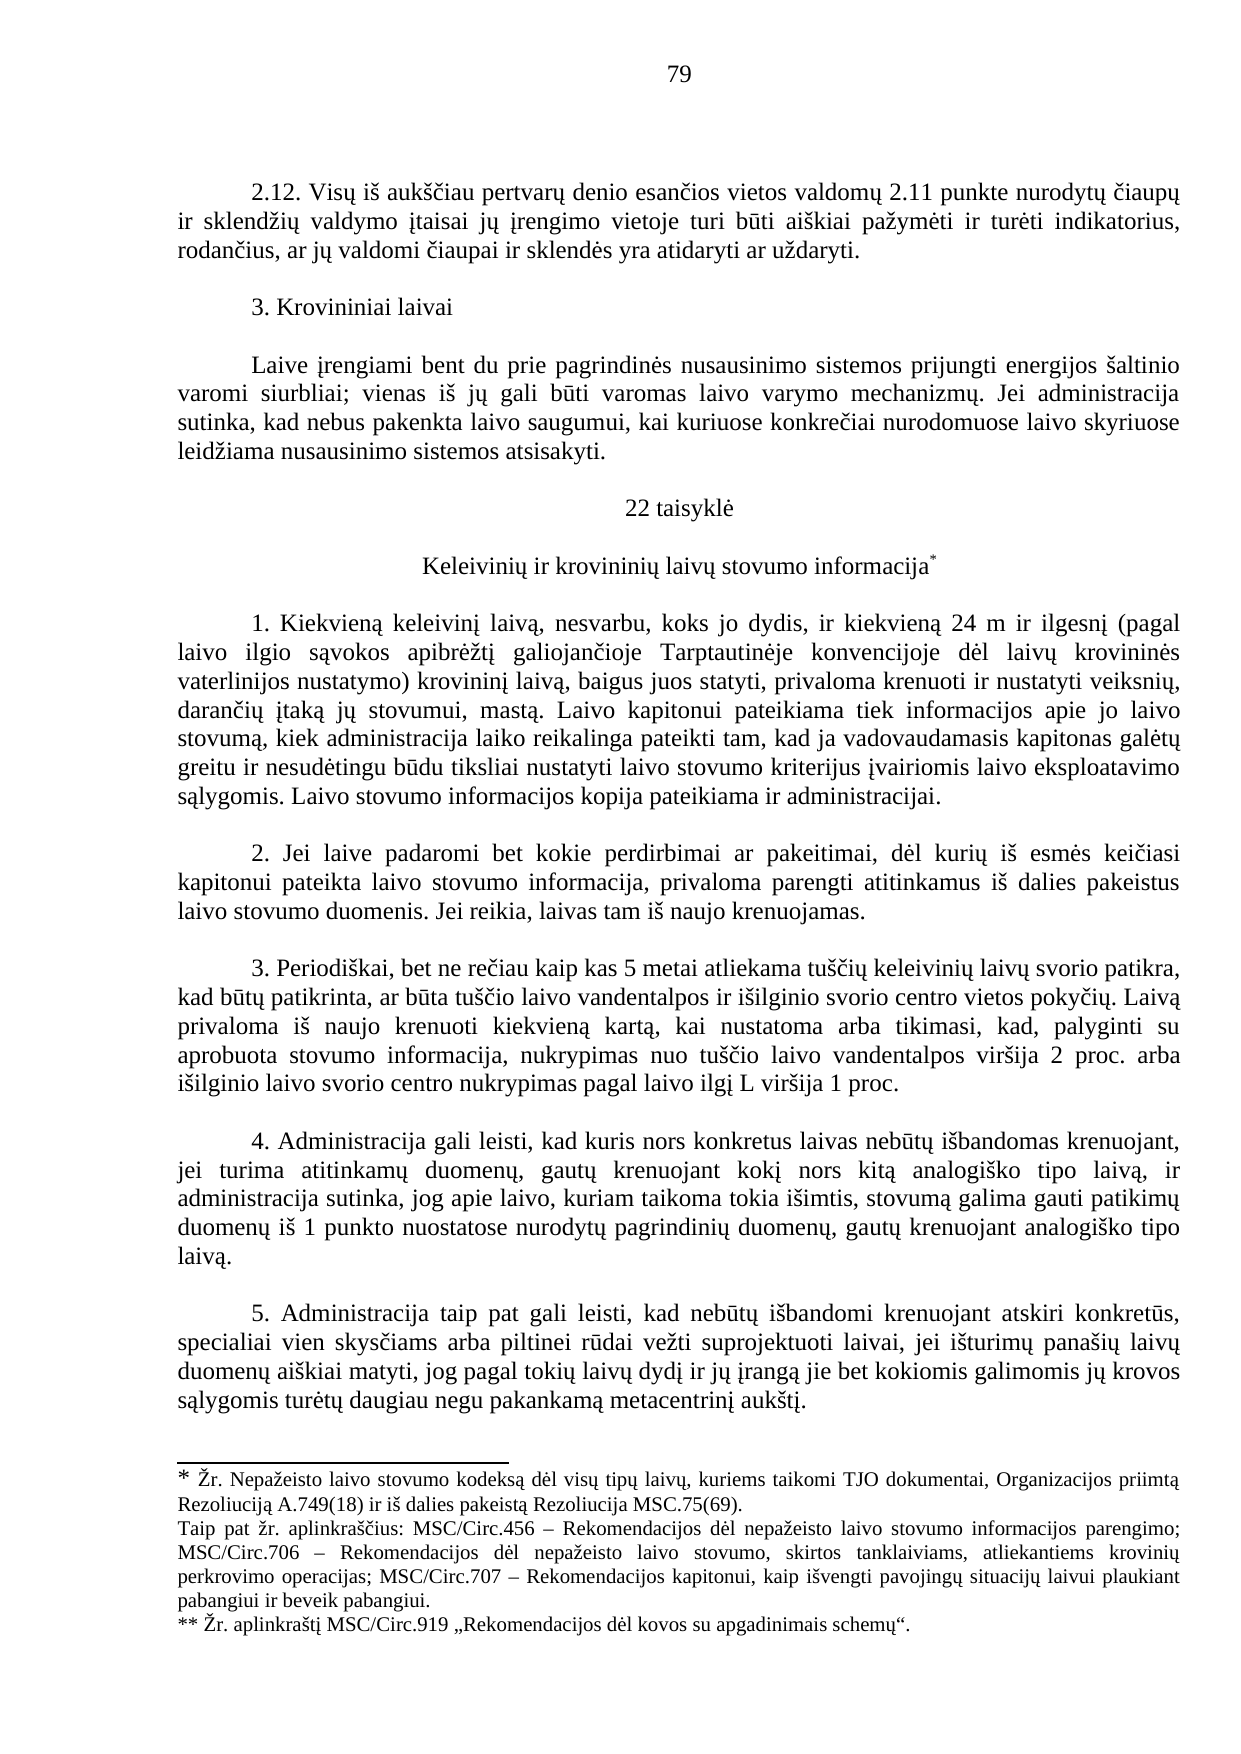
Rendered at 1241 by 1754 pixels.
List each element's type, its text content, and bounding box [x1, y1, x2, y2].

text 3. Krovininiai laivai [177, 292, 1181, 321]
text 22 taisyklė [177, 493, 1181, 522]
text ** Žr. aplinkraštį MSC/Circ.919 „Rekomendacijos dėl kovos su apgadinimais schemų“. [177, 1612, 1181, 1636]
text Keleivinių ir krovininių laivų stovumo informacija [177, 551, 1181, 580]
text Taip pat žr. aplinkraščius: MSC/Circ.456 – Rekomendacijos dėl nepažeisto laivo stovumo informacijos parengimo; MSC/Circ.706 – Rekomendacijos dėl nepažeisto laivo stovumo, skirtos tanklaiviams, atliekantiems krovinių perkrovimo operacijas; MSC/Circ.707 – Rekomendacijos kapitonui, kaip išvengti pavojingų situacijų laivui plaukiant pabangiui ir beveik pabangiui. [177, 1516, 1181, 1612]
text 5. Administracija taip pat gali leisti, kad nebūtų išbandomi krenuojant atskiri konkretūs, specialiai vien skysčiams arba piltinei rūdai vežti suprojektuoti laivai, jei išturimų panašių laivų duomenų aiškiai matyti, jog pagal tokių laivų dydį ir jų įrangą jie bet kokiomis galimomis jų krovos sąlygomis turėtų daugiau negu pakankamą metacentrinį aukštį. [177, 1298, 1181, 1413]
text 2.12. Visų iš aukščiau pertvarų denio esančios vietos valdomų 2.11 punkte nurodytų čiaupų ir sklendžių valdymo įtaisai jų įrengimo vietoje turi būti aiškiai pažymėti ir turėti indikatorius, rodančius, ar jų valdomi čiaupai ir sklendės yra atidaryti ar uždaryti. [177, 177, 1181, 263]
text 2. Jei laive padaromi bet kokie perdirbimai ar pakeitimai, dėl kurių iš esmės keičiasi kapitonui pateikta laivo stovumo informacija, privaloma parengti atitinkamus iš dalies pakeistus laivo stovumo duomenis. Jei reikia, laivas tam iš naujo krenuojamas. [177, 838, 1181, 925]
text 4. Administracija gali leisti, kad kuris nors konkretus laivas nebūtų išbandomas krenuojant, jei turima atitinkamų duomenų, gautų krenuojant kokį nors kitą analogiško tipo laivą, ir administracija sutinka, jog apie laivo, kuriam taikoma tokia išimtis, stovumą galima gauti patikimų duomenų iš 1 punkto nuostatose nurodytų pagrindinių duomenų, gautų krenuojant analogiško tipo laivą. [177, 1126, 1181, 1270]
text Laive įrengiami bent du prie pagrindinės nusausinimo sistemos prijungti energijos šaltinio varomi siurbliai; vienas iš jų gali būti varomas laivo varymo mechanizmų. Jei administracija sutinka, kad nebus pakenkta laivo saugumui, kai kuriuose konkrečiai nurodomuose laivo skyriuose leidžiama nusausinimo sistemos atsisakyti. [177, 350, 1181, 465]
text 1. Kiekvieną keleivinį laivą, nesvarbu, koks jo dydis, ir kiekvieną 24 m ir ilgesnį (pagal laivo ilgio sąvokos apibrėžtį galiojančioje Tarptautinėje konvencijoje dėl laivų krovininės vaterlinijos nustatymo) krovininį laivą, baigus juos statyti, privaloma krenuoti ir nustatyti veiksnių, darančių įtaką jų stovumui, mastą. Laivo kapitonui pateikiama tiek informacijos apie jo laivo stovumą, kiek administracija laiko reikalinga pateikti tam, kad ja vadovaudamasis kapitonas galėtų greitu ir nesudėtingu būdu tiksliai nustatyti laivo stovumo kriterijus įvairiomis laivo eksploatavimo sąlygomis. Laivo stovumo informacijos kopija pateikiama ir administracijai. [177, 608, 1181, 810]
text 3. Periodiškai, bet ne rečiau kaip kas 5 metai atliekama tuščių keleivinių laivų svorio patikra, kad būtų patikrinta, ar būta tuščio laivo vandentalpos ir išilginio svorio centro vietos pokyčių. Laivą privaloma iš naujo krenuoti kiekvieną kartą, kai nustatoma arba tikimasi, kad, palyginti su aprobuota stovumo informacija, nukrypimas nuo tuščio laivo vandentalpos viršija 2 proc. arba išilginio laivo svorio centro nukrypimas pagal laivo ilgį L viršija 1 proc. [177, 953, 1181, 1097]
text Žr. Nepažeisto laivo stovumo kodeksą dėl visų tipų laivų, kuriems taikomi TJO dokumentai, Organizacijos priimtą Rezoliuciją A.749(18) ir iš dalies pakeistą Rezoliucija MSC.75(69). [177, 1463, 1181, 1516]
